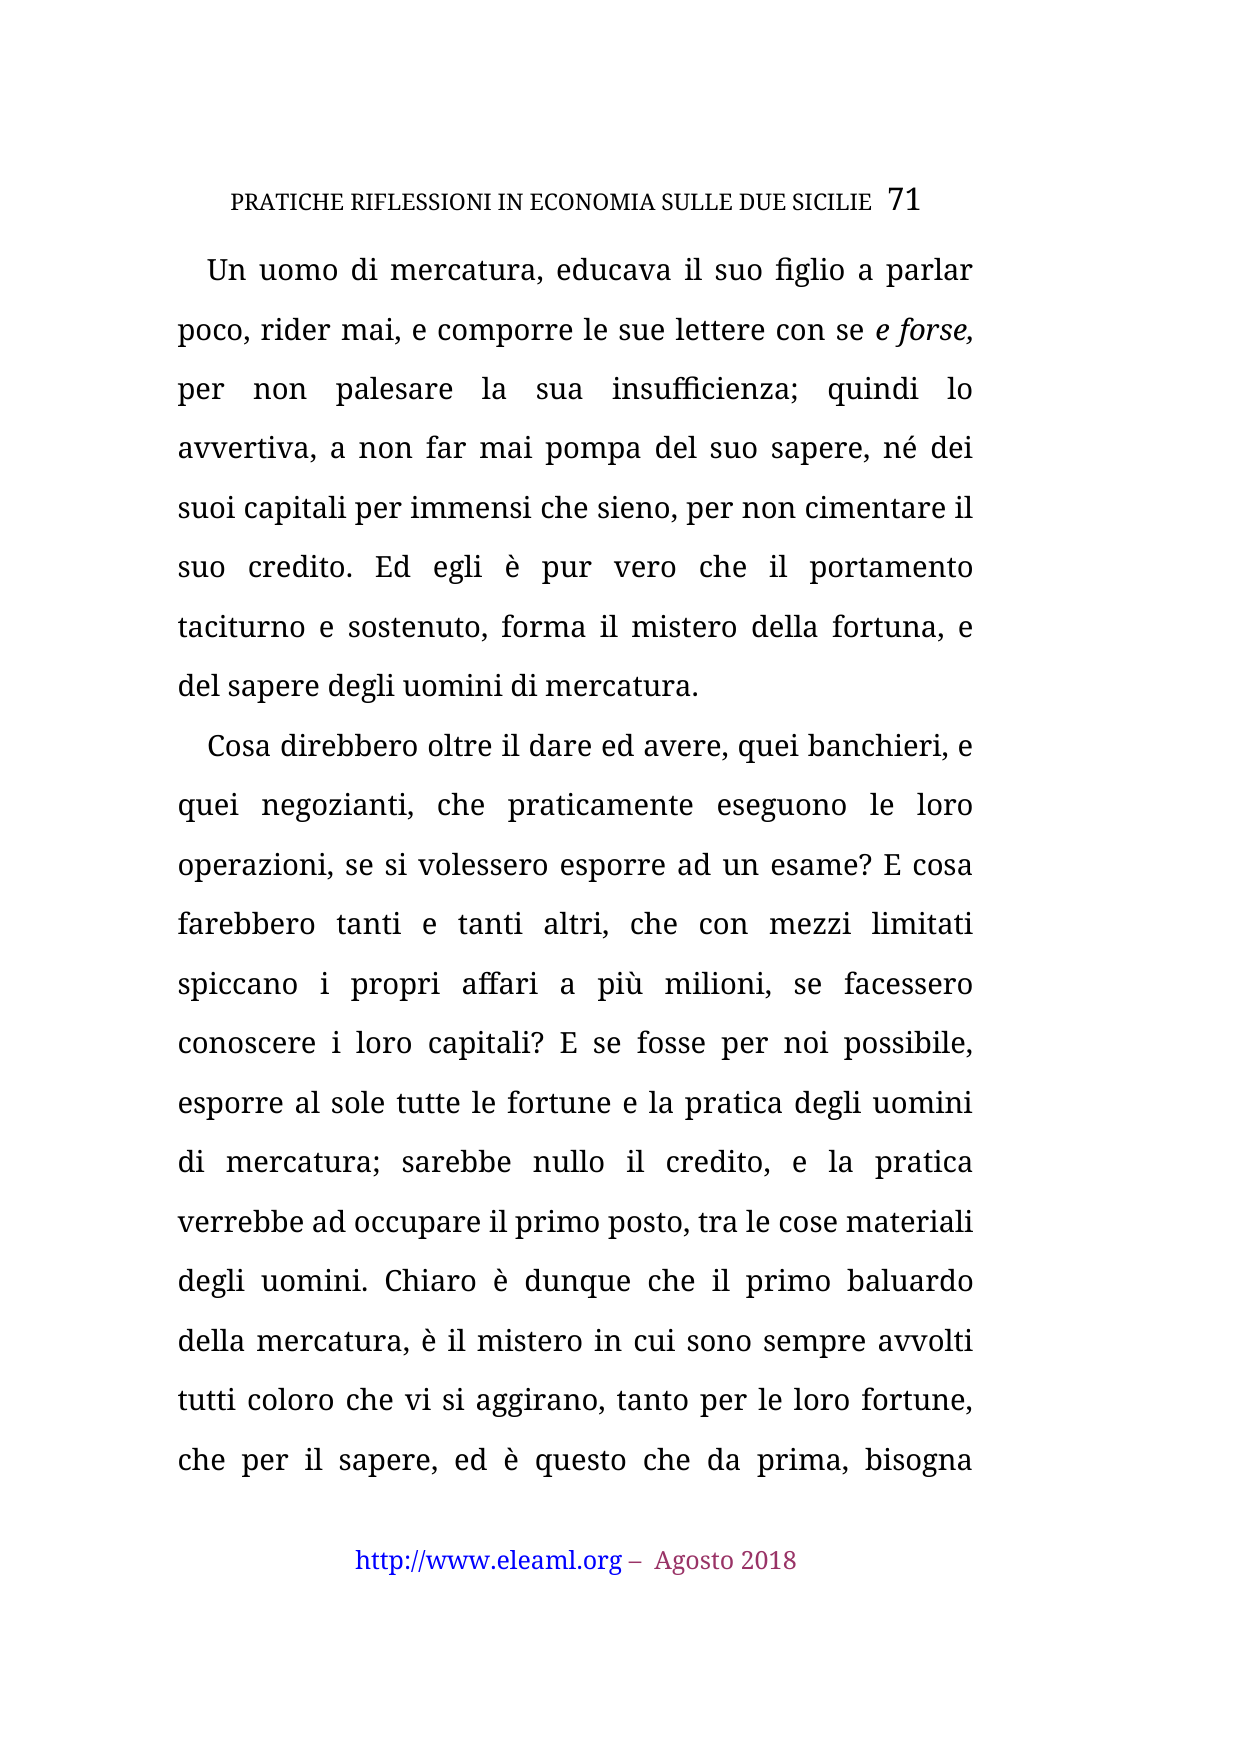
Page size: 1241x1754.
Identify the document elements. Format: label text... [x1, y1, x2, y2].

text Un uomo di mercatura, educava il suo figlio a parlar poco, rider mai, e comporre le sue lettere con se e forse, per non palesare la sua insufficienza; quindi lo avvertiva, a non far mai pompa del suo sapere, né dei suoi capitali per immensi che sieno, per non cimentare il suo credito. Ed egli è pur vero che il portamento taciturno e sostenuto, forma il mistero della fortuna, e del sapere degli uomini di mercatura. [177, 249, 974, 705]
text Cosa direbbero oltre il dare ed avere, quei banchieri, e quei negozianti, che praticamente eseguono le loro operazioni, se si volessero esporre ad un esame? E cosa farebbero tanti e tanti altri, che con mezzi limitati spiccano i propri affari a più milioni, se facessero conoscere i loro capitali? E se fosse per noi possibile, esporre al sole tutte le fortune e la pratica degli uomini di mercatura; sarebbe nullo il credito, e la pratica verrebbe ad occupare il primo posto, tra le cose materiali degli uomini. Chiaro è dunque che il primo baluardo della mercatura, è il mistero in cui sono sempre avvolti tutti coloro che vi si aggirano, tanto per le loro fortune, che per il sapere, ed è questo che da prima, bisogna [177, 725, 974, 1478]
